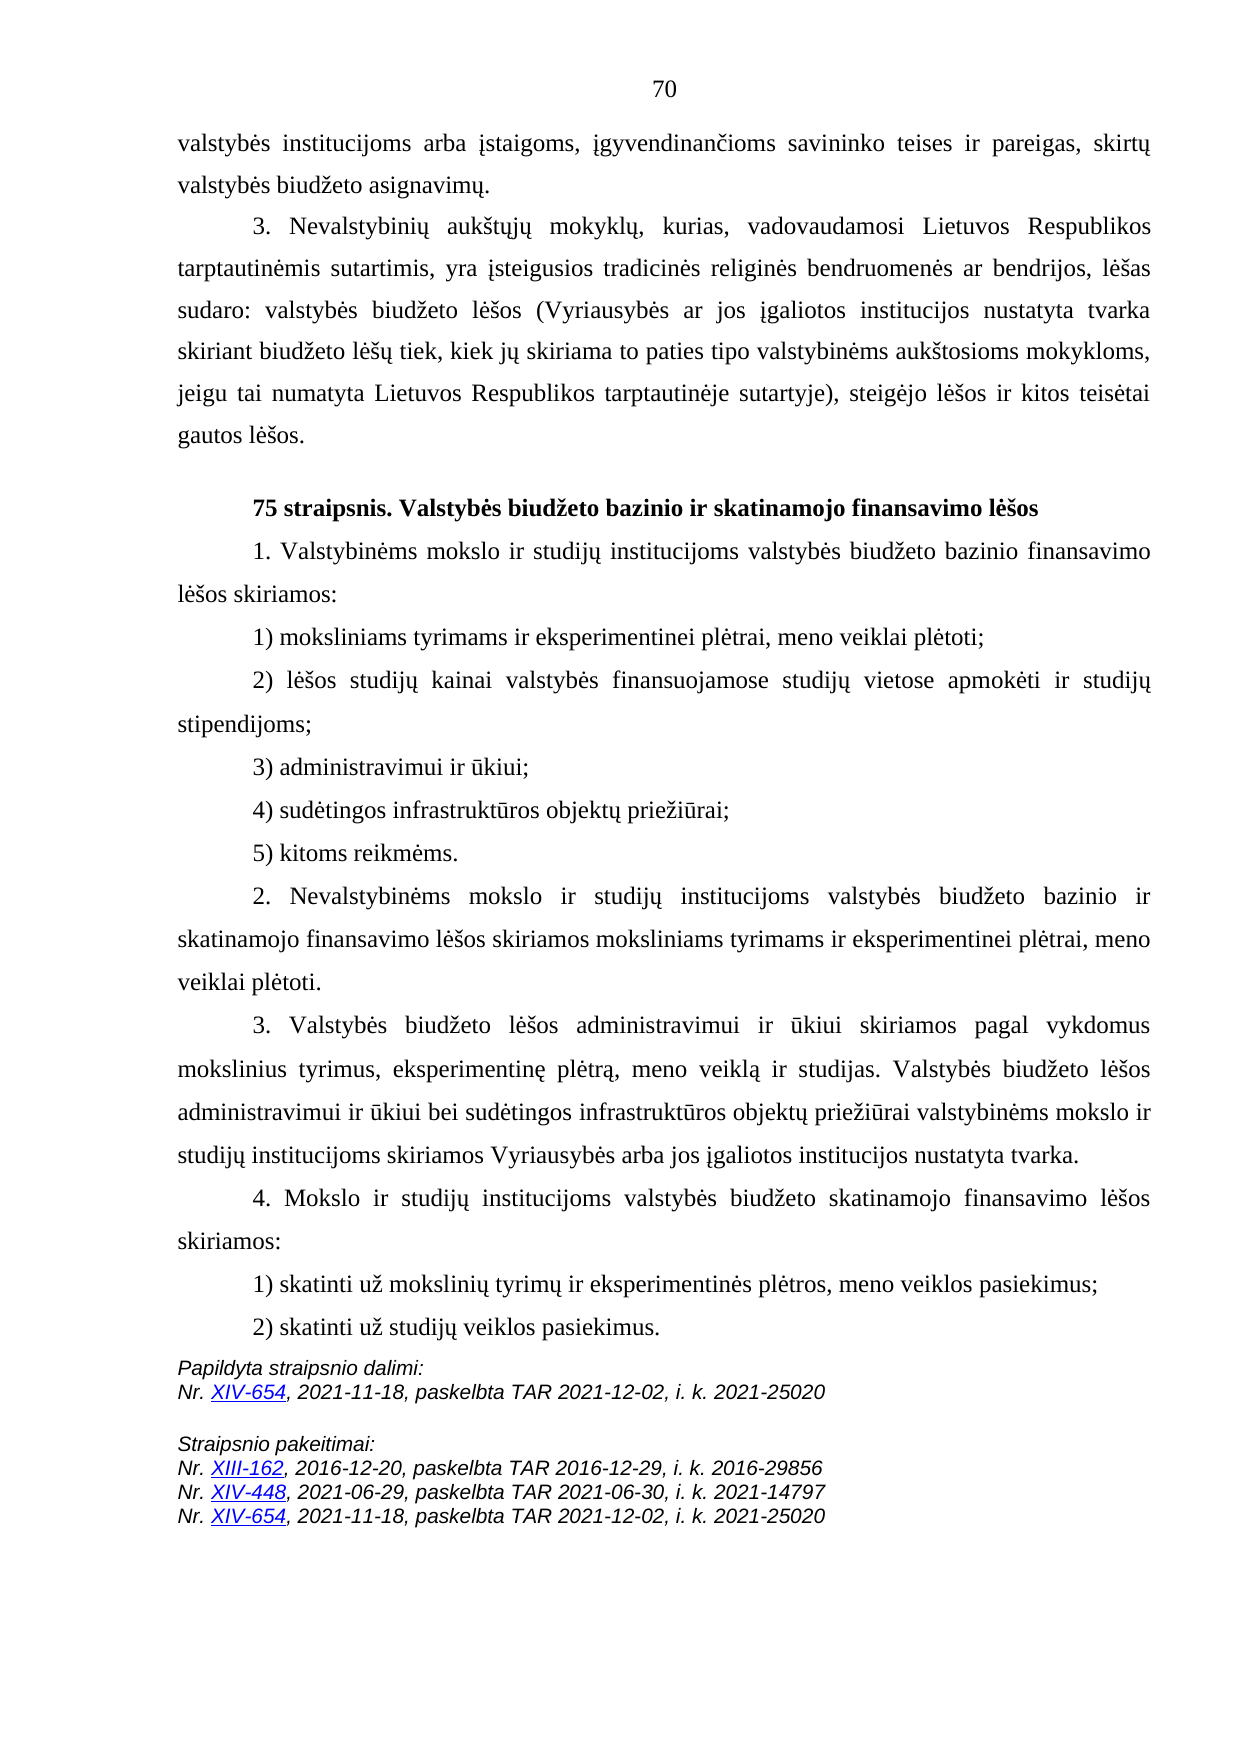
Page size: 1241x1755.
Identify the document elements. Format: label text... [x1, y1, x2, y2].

text 2. Nevalstybinėms mokslo ir studijų institucijoms valstybės biudžeto bazinio ir skatinamojo finansavimo lėšos skiriamos moksliniams tyrimams ir eksperimentinei plėtrai, meno veiklai plėtoti. [177, 881, 1152, 996]
text Straipsnio pakeitimai: [177, 1432, 1152, 1456]
text valstybės institucijoms arba įstaigoms, įgyvendinančioms savininko teises ir pareigas, skirtų valstybės biudžeto asignavimų. [177, 118, 1152, 201]
text 2) skatinti už studijų veiklos pasiekimus. [177, 1312, 1152, 1341]
text 3. Nevalstybinių aukštųjų mokyklų, kurias, vadovaudamosi Lietuvos Respublikos tarptautinėmis sutartimis, yra įsteigusios tradicinės religinės bendruomenės ar bendrijos, lėšas sudaro: valstybės biudžeto lėšos (Vyriausybės ar jos įgaliotos institucijos nustatyta tvarka skiriant biudžeto lėšų tiek, kiek jų skiriama to paties tipo valstybinėms aukštosioms mokykloms, jeigu tai numatyta Lietuvos Respublikos tarptautinėje sutartyje), steigėjo lėšos ir kitos teisėtai gautos lėšos. [177, 201, 1152, 451]
text Nr. XIV-654, 2021-11-18, paskelbta TAR 2021-12-02, i. k. 2021-25020 [177, 1504, 1152, 1528]
text 1) moksliniams tyrimams ir eksperimentinei plėtrai, meno veiklai plėtoti; [177, 622, 1152, 651]
text 3) administravimui ir ūkiui; [177, 752, 1152, 781]
text 2) lėšos studijų kainai valstybės finansuojamose studijų vietose apmokėti ir studijų stipendijoms; [177, 666, 1152, 737]
text 1) skatinti už mokslinių tyrimų ir eksperimentinės plėtros, meno veiklos pasiekimus; [177, 1269, 1152, 1298]
text Nr. XIV-654, 2021-11-18, paskelbta TAR 2021-12-02, i. k. 2021-25020 [177, 1379, 1152, 1403]
text 3. Valstybės biudžeto lėšos administravimui ir ūkiui skiriamos pagal vykdomus mokslinius tyrimus, eksperimentinę plėtrą, meno veiklą ir studijas. Valstybės biudžeto lėšos administravimui ir ūkiui bei sudėtingos infrastruktūros objektų priežiūrai valstybinėms mokslo ir studijų institucijoms skiriamos Vyriausybės arba jos įgaliotos institucijos nustatyta tvarka. [177, 1011, 1152, 1169]
text 4. Mokslo ir studijų institucijoms valstybės biudžeto skatinamojo finansavimo lėšos skiriamos: [177, 1183, 1152, 1255]
text 5) kitoms reikmėms. [177, 838, 1152, 867]
text Papildyta straipsnio dalimi: [177, 1356, 1152, 1379]
text Nr. XIV-448, 2021-06-29, paskelbta TAR 2021-06-30, i. k. 2021-14797 [177, 1480, 1152, 1504]
text 4) sudėtingos infrastruktūros objektų priežiūrai; [177, 795, 1152, 824]
text Nr. XIII-162, 2016-12-20, paskelbta TAR 2016-12-29, i. k. 2016-29856 [177, 1456, 1152, 1480]
text 75 straipsnis. Valstybės biudžeto bazinio ir skatinamojo finansavimo lėšos [177, 493, 1152, 522]
text 1. Valstybinėms mokslo ir studijų institucijoms valstybės biudžeto bazinio finansavimo lėšos skiriamos: [177, 536, 1152, 608]
